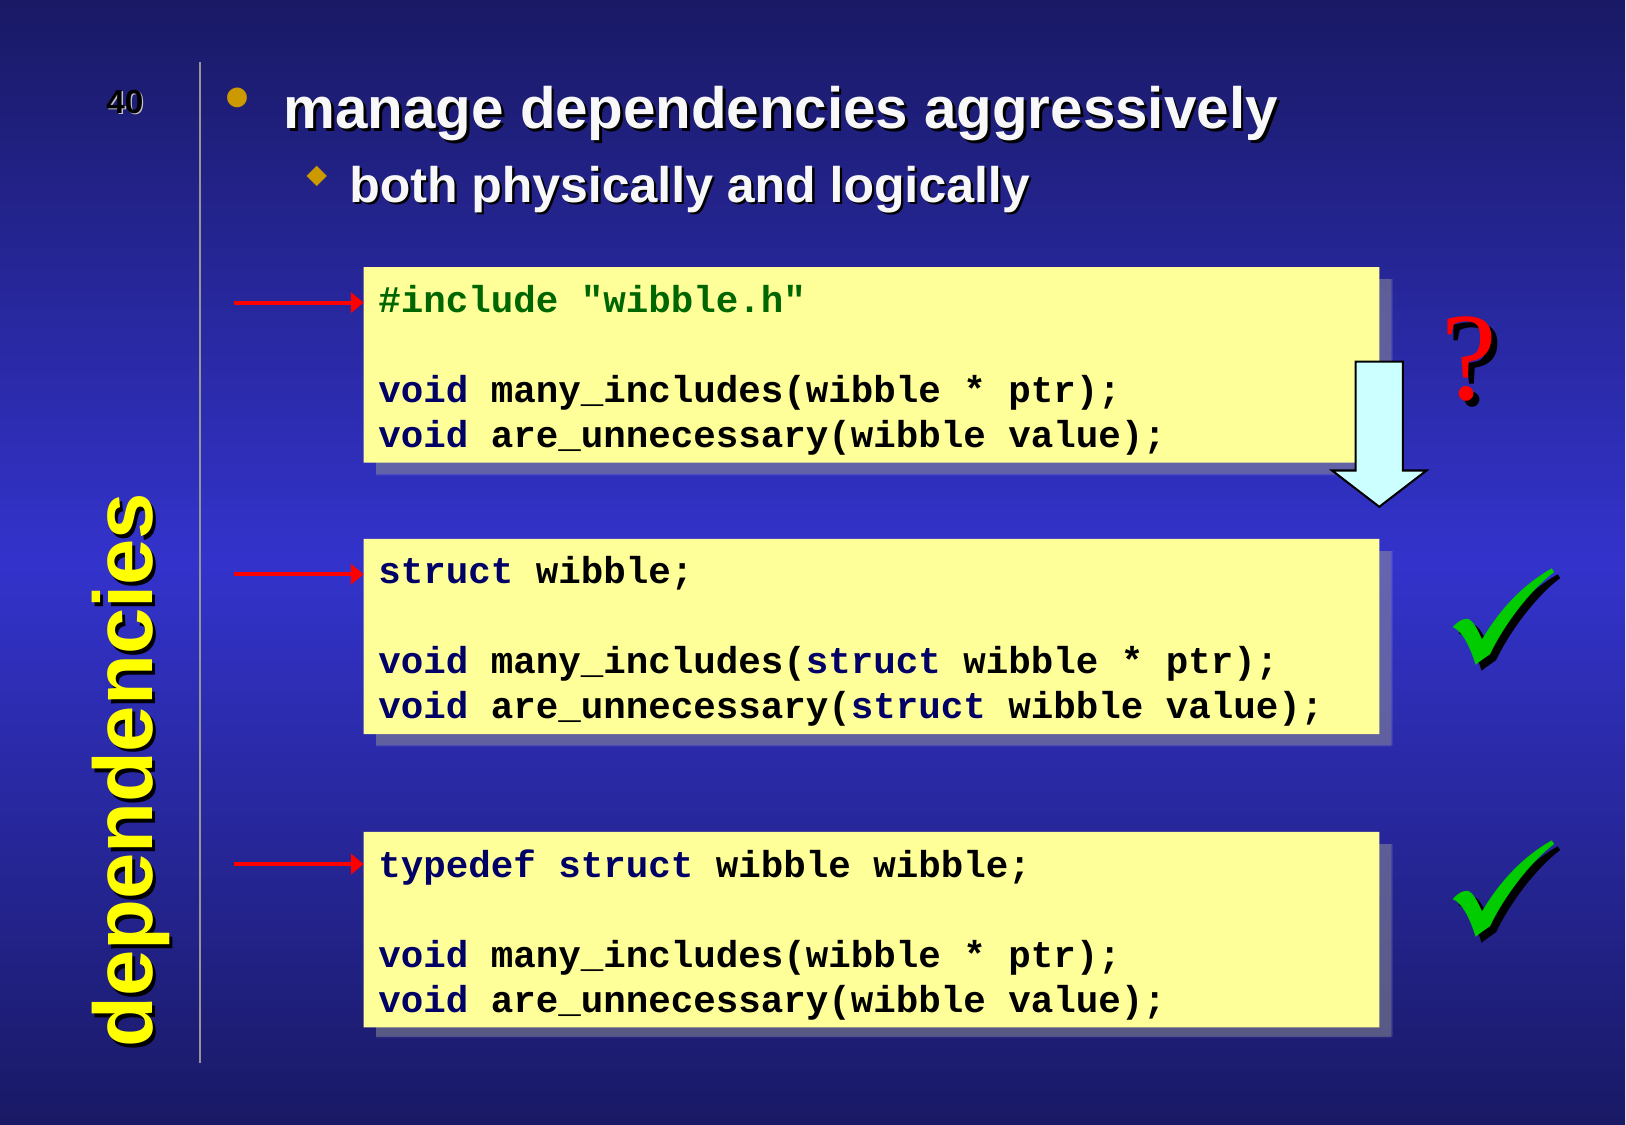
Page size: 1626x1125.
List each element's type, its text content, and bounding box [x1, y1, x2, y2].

text_box  [1426, 799, 1616, 995]
text_box #include "wibble.h" void many_includes(wibble * ptr); void are_unnecessary(wibble value); [363, 267, 1380, 463]
text_box ? [1426, 267, 1513, 433]
text_box struct wibble; void many_includes(struct wibble * ptr); void are_unnecessary(struct wibble value); [363, 538, 1380, 735]
list manage dependencies aggressively both physically and logically [212, 62, 1550, 1063]
text_box [1332, 361, 1427, 507]
title dependencies [50, 187, 188, 1063]
text_box typedef struct wibble wibble; void many_includes(wibble * ptr); void are_unnecessary(wibble value); [363, 831, 1380, 1028]
text_box  [1426, 527, 1616, 722]
